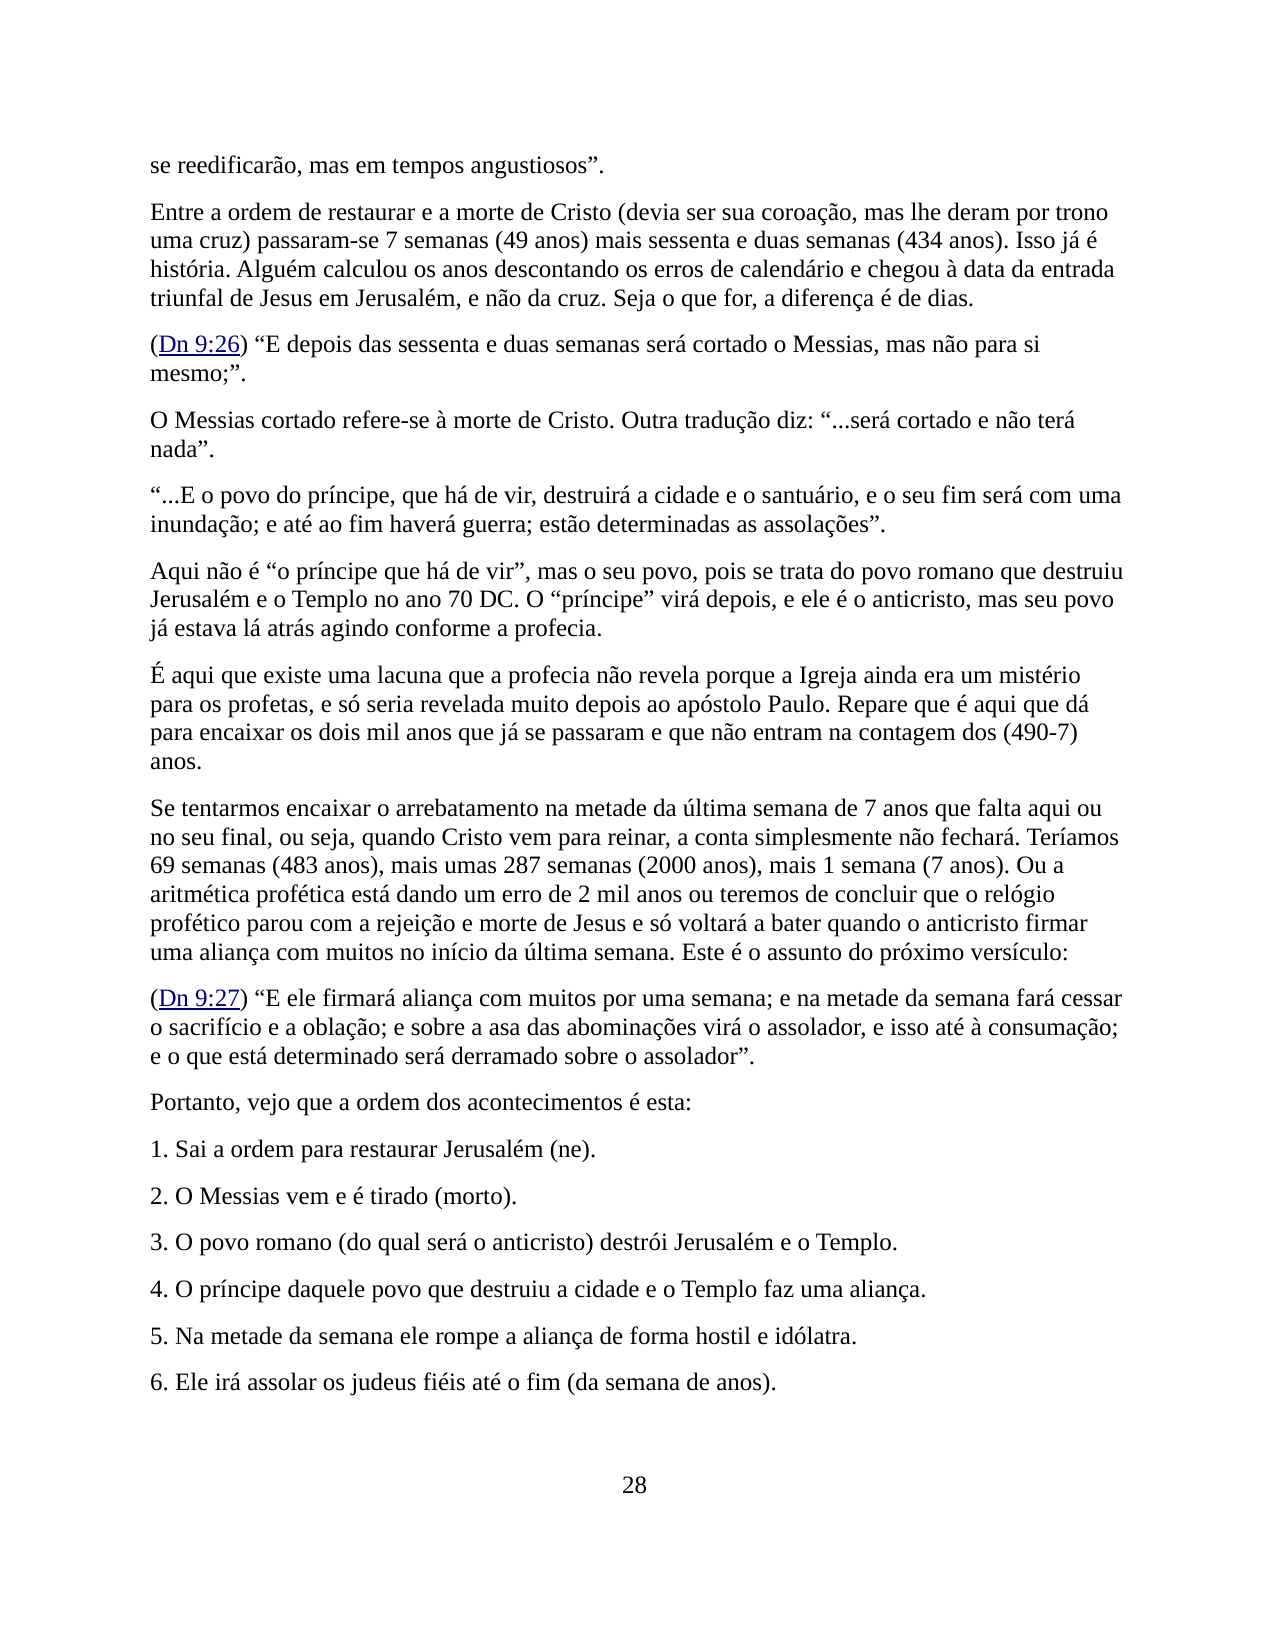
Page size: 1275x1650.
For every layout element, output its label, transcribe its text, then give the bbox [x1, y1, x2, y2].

text É aqui que existe uma lacuna que a profecia não revela porque a Igreja ainda era um mistério para os profetas, e só seria revelada muito depois ao apóstolo Paulo. Repare que é aqui que dá para encaixar os dois mil anos que já se passaram e que não entram na contagem dos (490-7) anos. [150, 660, 1125, 775]
text “...E o povo do príncipe, que há de vir, destruirá a cidade e o santuário, e o seu fim será com uma inundação; e até ao fim haverá guerra; estão determinadas as assolações”. [150, 480, 1125, 538]
text (Dn 9:27) “E ele firmará aliança com muitos por uma semana; e na metade da semana fará cessar o sacrifício e a oblação; e sobre a asa das abominações virá o assolador, e isso até à consumação; e o que está determinado será derramado sobre o assolador”. [150, 983, 1125, 1069]
text ​3. O povo romano (do qual será o anticristo) destrói Jerusalém e o Templo. [150, 1227, 1125, 1256]
text ​1. Sai a ordem para restaurar Jerusalém (ne). [150, 1134, 1125, 1163]
text ​5. Na metade da semana ele rompe a aliança de forma hostil e idólatra. [150, 1321, 1125, 1349]
text se reedificarão, mas em tempos angustiosos”. [150, 150, 1125, 179]
text O Messias cortado refere-se à morte de Cristo. Outra tradução diz: “...será cortado e não terá nada”. [150, 405, 1125, 462]
text (Dn 9:26) “E depois das sessenta e duas semanas será cortado o Messias, mas não para si mesmo;”. [150, 329, 1125, 387]
text ​2. O Messias vem e é tirado (morto). [150, 1181, 1125, 1209]
text ​4. O príncipe daquele povo que destruiu a cidade e o Templo faz uma aliança. [150, 1274, 1125, 1303]
text Entre a ordem de restaurar e a morte de Cristo (devia ser sua coroação, mas lhe deram por trono uma cruz) passaram-se 7 semanas (49 anos) mais sessenta e duas semanas (434 anos). Isso já é história. Alguém calculou os anos descontando os erros de calendário e chegou à data da entrada triunfal de Jesus em Jerusalém, e não da cruz. Seja o que for, a diferença é de dias. [150, 197, 1125, 312]
text Se tentarmos encaixar o arrebatamento na metade da última semana de 7 anos que falta aqui ou no seu final, ou seja, quando Cristo vem para reinar, a conta simplesmente não fechará. Teríamos 69 semanas (483 anos), mais umas 287 semanas (2000 anos), mais 1 semana (7 anos). Ou a aritmética profética está dando um erro de 2 mil anos ou teremos de concluir que o relógio profético parou com a rejeição e morte de Jesus e só voltará a bater quando o anticristo firmar uma aliança com muitos no início da última semana. Este é o assunto do próximo versículo: [150, 793, 1125, 965]
text Portanto, vejo que a ordem dos acontecimentos é esta: [150, 1087, 1125, 1116]
text ​6. Ele irá assolar os judeus fiéis até o fim (da semana de anos). [150, 1367, 1125, 1396]
text Aqui não é “o príncipe que há de vir”, mas o seu povo, pois se trata do povo romano que destruiu Jerusalém e o Templo no ano 70 DC. O “príncipe” virá depois, e ele é o anticristo, mas seu povo já estava lá atrás agindo conforme a profecia. [150, 556, 1125, 642]
